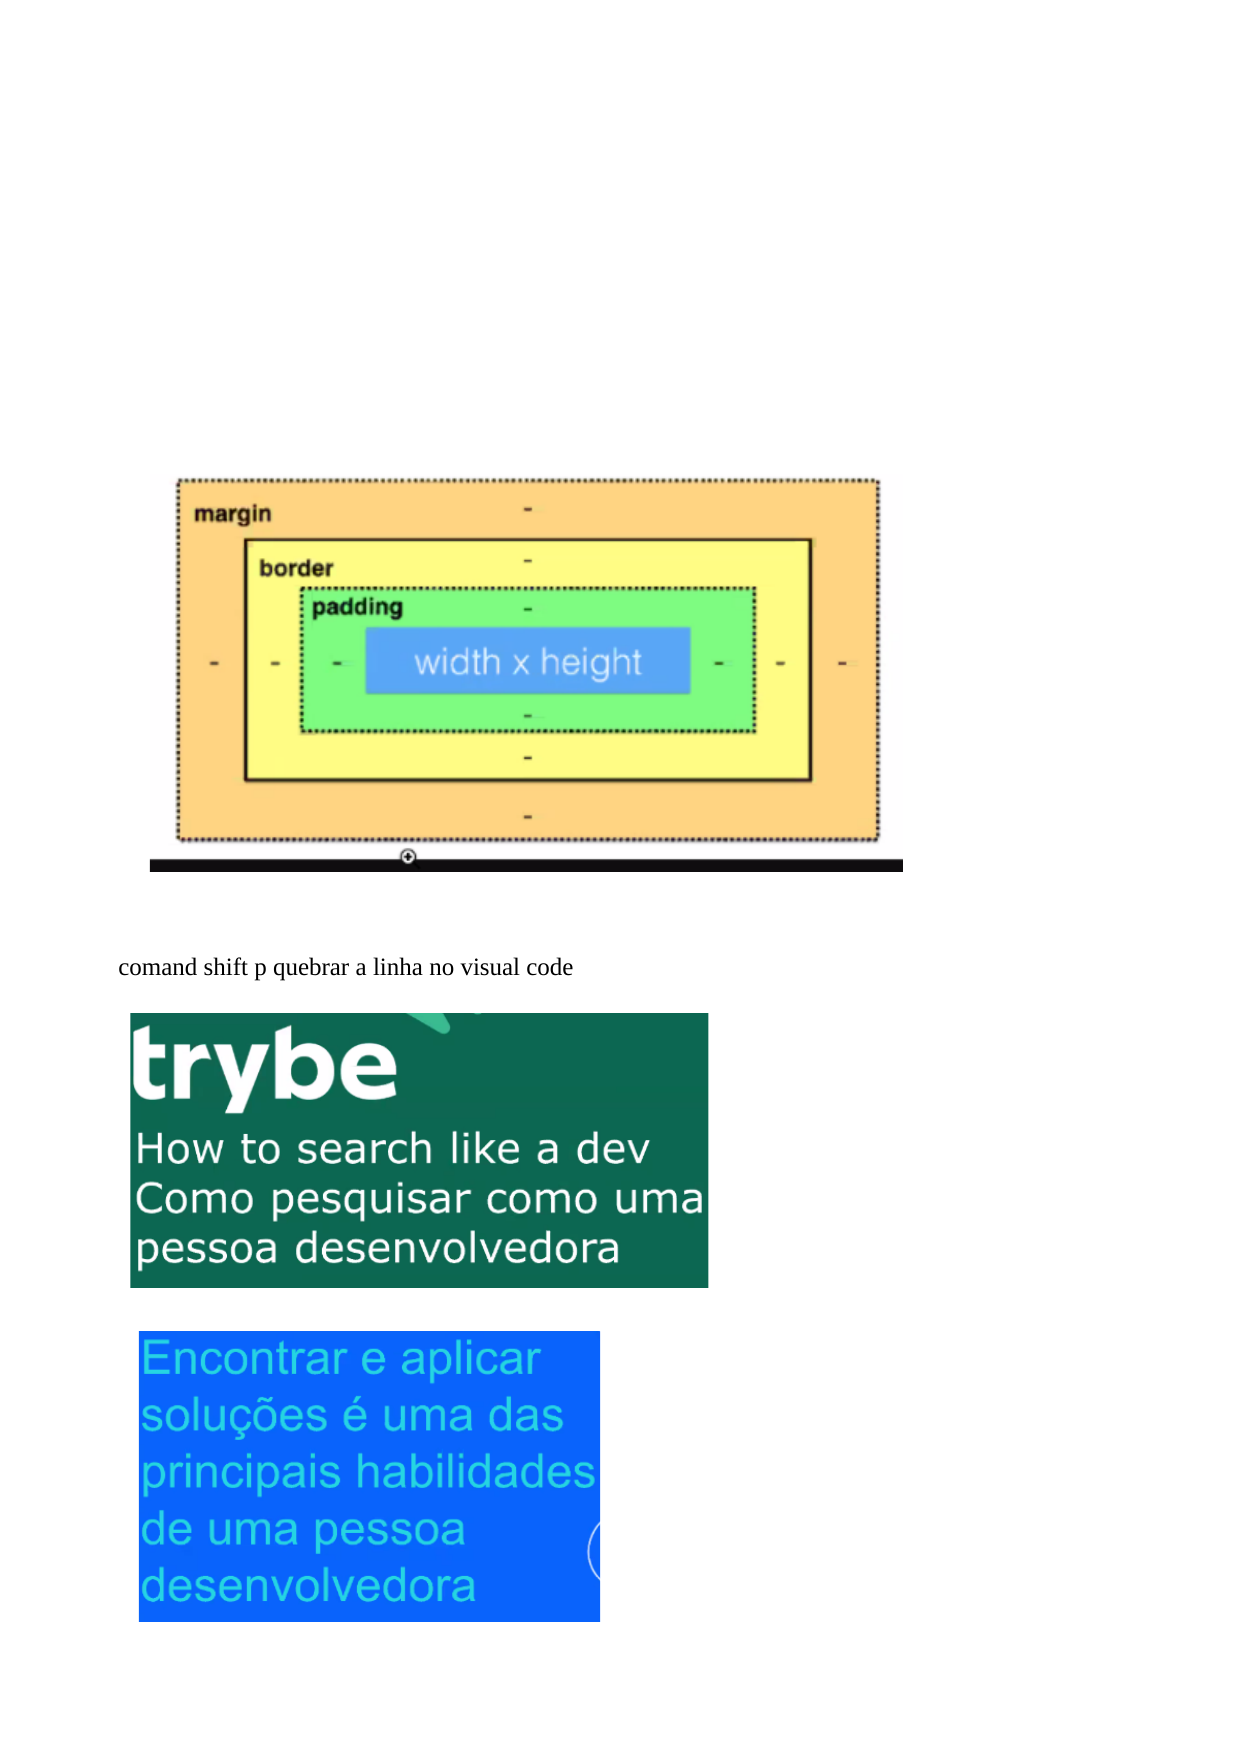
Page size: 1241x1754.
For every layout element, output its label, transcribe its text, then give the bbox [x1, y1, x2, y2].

picture [138, 1331, 601, 1622]
picture [149, 474, 903, 872]
picture [130, 1013, 709, 1288]
text comand shift p quebrar a linha no visual code [118, 952, 1122, 981]
